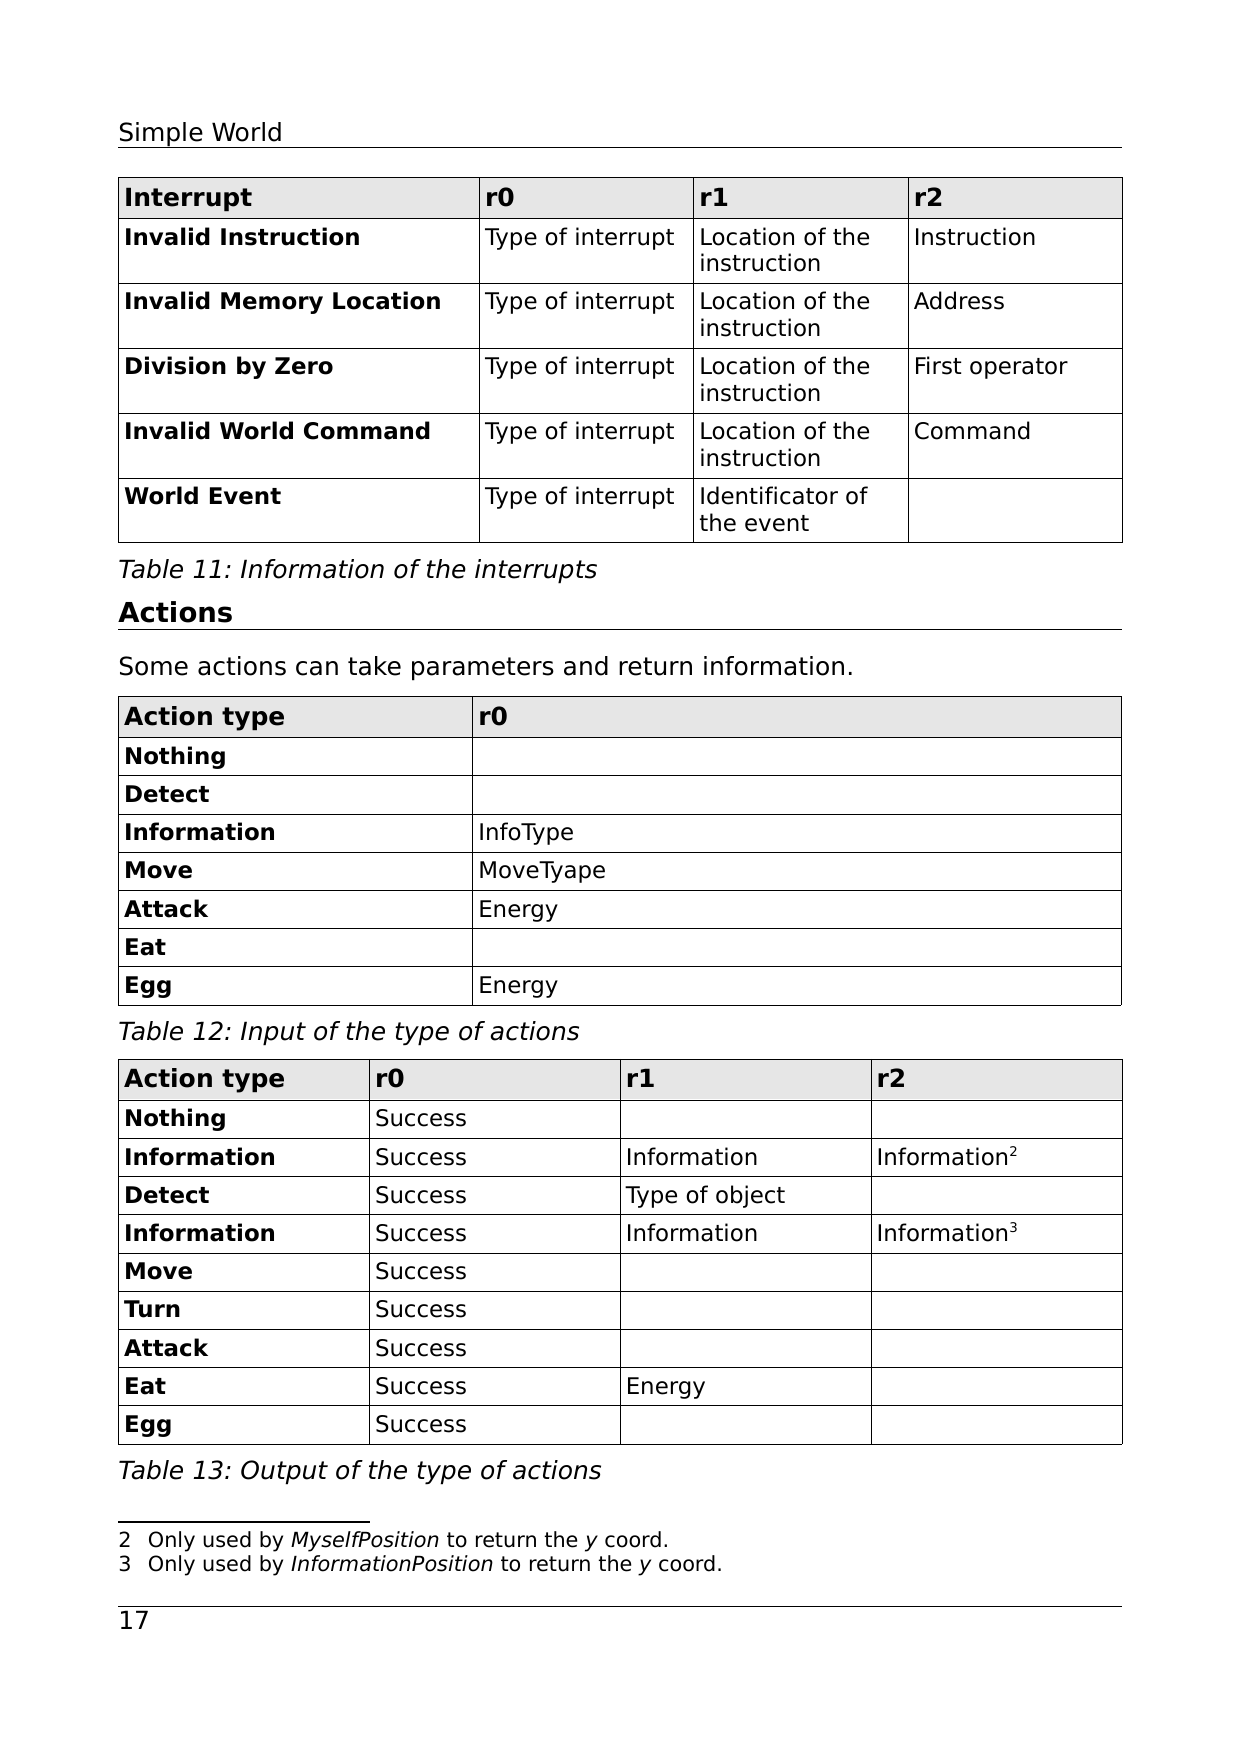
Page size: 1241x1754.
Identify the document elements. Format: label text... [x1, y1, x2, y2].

table_cell Invalid World Command [119, 414, 479, 477]
table_cell Detect [119, 776, 472, 813]
table_cell Information [119, 1139, 369, 1176]
table_cell Success [370, 1292, 620, 1329]
table_cell Type of interrupt [480, 349, 693, 412]
table_cell Instruction [909, 219, 1122, 283]
text Table 12: Input of the type of actions [118, 1017, 1122, 1046]
table_cell World Event [119, 479, 479, 542]
table_header Action type [119, 1060, 369, 1099]
table_cell Information [621, 1139, 871, 1176]
table_cell [473, 929, 1121, 966]
table_cell Energy [473, 891, 1121, 928]
table_cell Attack [119, 1330, 369, 1367]
table_cell Address [909, 284, 1122, 348]
table_cell Detect [119, 1177, 369, 1214]
table_cell [473, 776, 1121, 813]
table_cell Eat [119, 1368, 369, 1405]
table_cell Invalid Instruction [119, 219, 479, 283]
table_cell Division by Zero [119, 349, 479, 412]
table_cell Location of the instruction [694, 349, 908, 412]
table_cell [473, 738, 1121, 775]
table_cell [872, 1254, 1122, 1291]
table_header r2 [909, 178, 1122, 218]
table_cell Location of the instruction [694, 414, 908, 477]
table_cell Success [370, 1368, 620, 1405]
table_cell Type of interrupt [480, 284, 693, 348]
table_cell Command [909, 414, 1122, 477]
text Some actions can take parameters and return information. [118, 652, 1122, 681]
table_cell [621, 1101, 871, 1138]
table_cell Success [370, 1330, 620, 1367]
table_cell Success [370, 1101, 620, 1138]
table_cell Location of the instruction [694, 219, 908, 283]
table_header r0 [473, 697, 1121, 737]
table_header Action type [119, 697, 472, 737]
table_cell Type of object [621, 1177, 871, 1214]
table_header r0 [370, 1060, 620, 1099]
table_cell [909, 479, 1122, 542]
table_cell [872, 1292, 1122, 1329]
table_cell [621, 1406, 871, 1444]
table_cell Location of the instruction [694, 284, 908, 348]
title Actions [118, 597, 1122, 629]
table_cell Information [119, 815, 472, 852]
table_cell [621, 1254, 871, 1291]
table_header r0 [480, 178, 693, 218]
table_cell [872, 1330, 1122, 1367]
table_cell Information [872, 1215, 1122, 1252]
text Table 11: Information of the interrupts [118, 555, 1122, 584]
table_cell Type of interrupt [480, 219, 693, 283]
table_cell [621, 1292, 871, 1329]
table_cell Identificator of the event [694, 479, 908, 542]
table_header r1 [621, 1060, 871, 1099]
table_cell Information [872, 1139, 1122, 1176]
table_cell Success [370, 1406, 620, 1444]
table_cell Success [370, 1215, 620, 1252]
table_cell Information [621, 1215, 871, 1252]
table_cell Attack [119, 891, 472, 928]
table_cell Nothing [119, 738, 472, 775]
table_cell Type of interrupt [480, 414, 693, 477]
table_cell InfoType [473, 815, 1121, 852]
table_cell [621, 1330, 871, 1367]
table_cell Success [370, 1177, 620, 1214]
table_cell Energy [473, 967, 1121, 1004]
table_cell Egg [119, 1406, 369, 1444]
table_cell [872, 1177, 1122, 1214]
table_cell Eat [119, 929, 472, 966]
table_cell Energy [621, 1368, 871, 1405]
table_cell First operator [909, 349, 1122, 412]
table_cell Invalid Memory Location [119, 284, 479, 348]
text Table 13: Output of the type of actions [118, 1456, 1122, 1485]
table_cell MoveTyape [473, 853, 1121, 890]
table_cell Egg [119, 967, 472, 1004]
table_cell Information [119, 1215, 369, 1252]
table_cell Success [370, 1139, 620, 1176]
table_cell Type of interrupt [480, 479, 693, 542]
table_header Interrupt [119, 178, 479, 218]
table_cell [872, 1406, 1122, 1444]
table_cell Success [370, 1254, 620, 1291]
table_cell Nothing [119, 1101, 369, 1138]
table_cell Move [119, 1254, 369, 1291]
table_cell [872, 1368, 1122, 1405]
table_header r1 [694, 178, 908, 218]
table_cell Move [119, 853, 472, 890]
table_header r2 [872, 1060, 1122, 1099]
table_cell [872, 1101, 1122, 1138]
table_cell Turn [119, 1292, 369, 1329]
